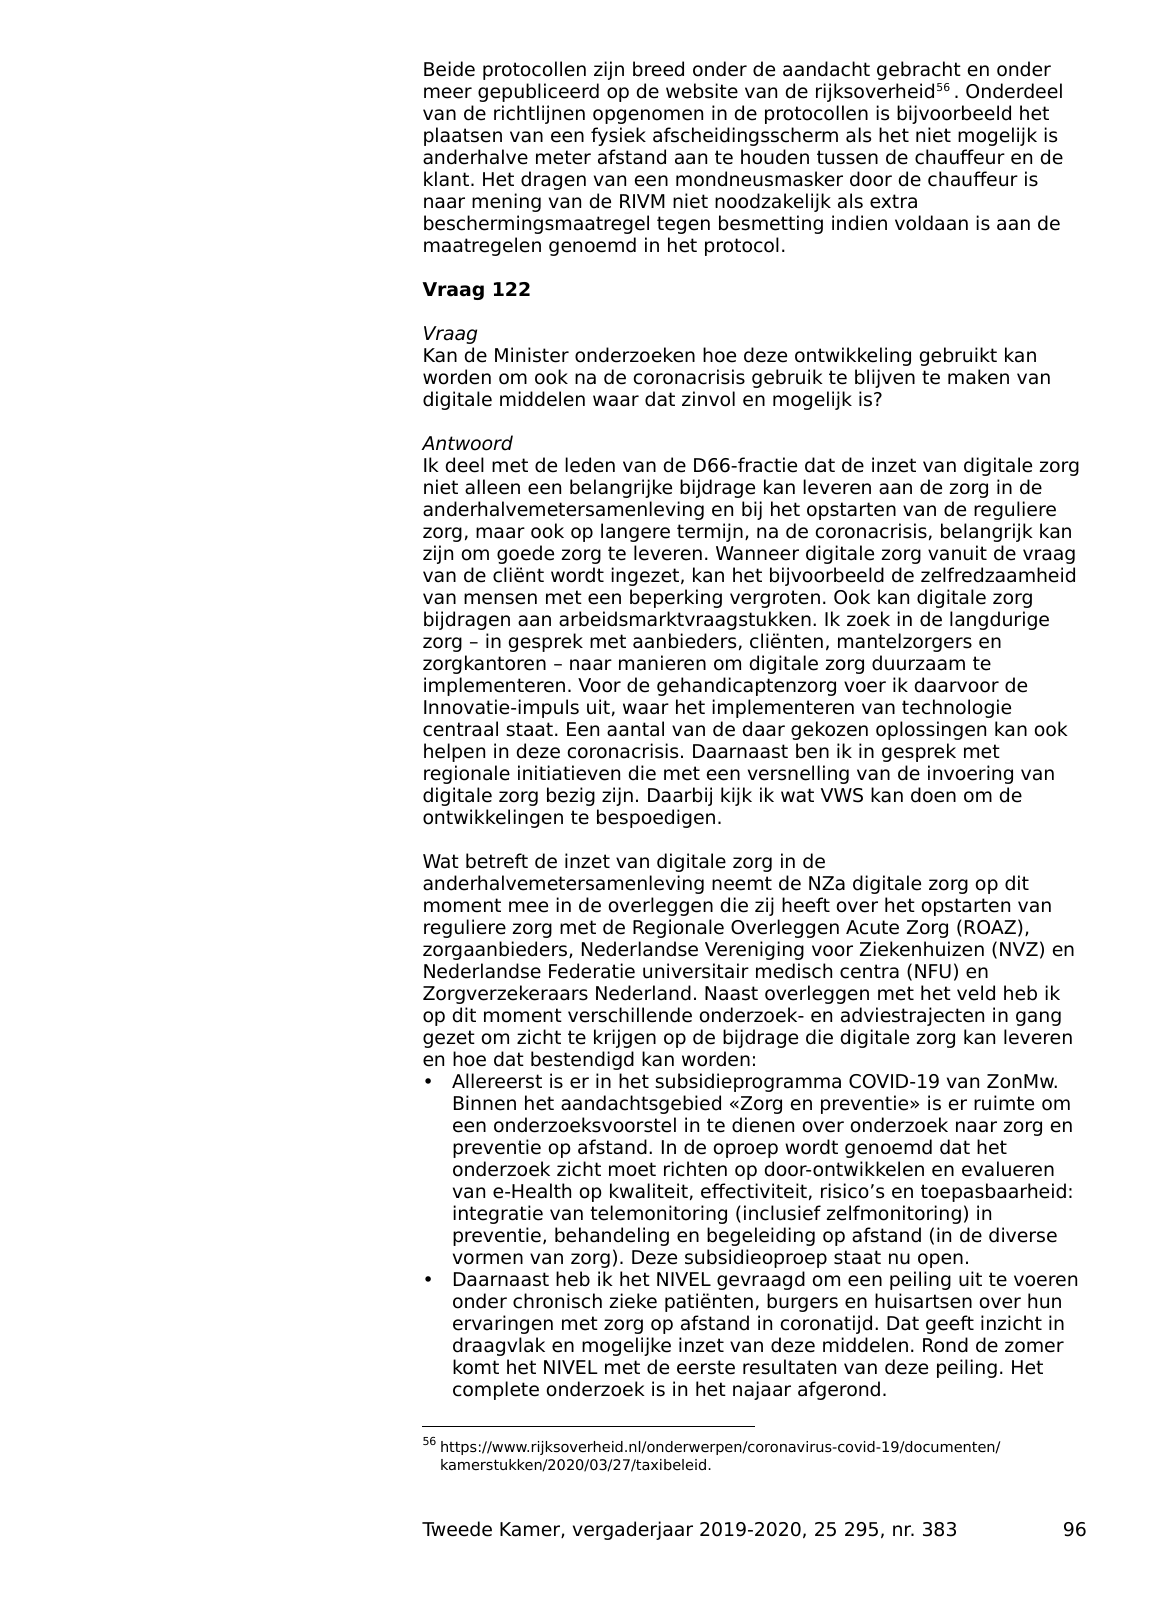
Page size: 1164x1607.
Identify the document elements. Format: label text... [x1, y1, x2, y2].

text https://www.rijksoverheid.nl/onderwerpen/coronavirus-covid-19/documenten/kamerstukken/2020/03/27/taxibeleid. [422, 1435, 1087, 1474]
text • Daarnaast heb ik het NIVEL gevraagd om een peiling uit te voeren onder chronisch zieke patiënten, burgers en huisartsen over hun ervaringen met zorg op afstand in coronatijd. Dat geeft inzicht in draagvlak en mogelijke inzet van deze middelen. Rond de zomer komt het NIVEL met de eerste resultaten van deze peiling. Het complete onderzoek is in het najaar afgerond. [422, 1269, 1087, 1401]
text Ik deel met de leden van de D66-fractie dat de inzet van digitale zorg niet alleen een belangrijke bijdrage kan leveren aan de zorg in de anderhalvemetersamenleving en bij het opstarten van de reguliere zorg, maar ook op langere termijn, na de coronacrisis, belangrijk kan zijn om goede zorg te leveren. Wanneer digitale zorg vanuit de vraag van de cliënt wordt ingezet, kan het bijvoorbeeld de zelfredzaamheid van mensen met een beperking vergroten. Ook kan digitale zorg bijdragen aan arbeidsmarktvraagstukken. Ik zoek in de langdurige zorg – in gesprek met aanbieders, cliënten, mantelzorgers en zorgkantoren – naar manieren om digitale zorg duurzaam te implementeren. Voor de gehandicaptenzorg voer ik daarvoor de Innovatie-impuls uit, waar het implementeren van technologie centraal staat. Een aantal van de daar gekozen oplossingen kan ook helpen in deze coronacrisis. Daarnaast ben ik in gesprek met regionale initiatieven die met een versnelling van de invoering van digitale zorg bezig zijn. Daarbij kijk ik wat VWS kan doen om de ontwikkelingen te bespoedigen. [422, 455, 1087, 829]
text Wat betreft de inzet van digitale zorg in de anderhalvemetersamenleving neemt de NZa digitale zorg op dit moment mee in de overleggen die zij heeft over het opstarten van reguliere zorg met de Regionale Overleggen Acute Zorg (ROAZ), zorgaanbieders, Nederlandse Vereniging voor Ziekenhuizen (NVZ) en Nederlandse Federatie universitair medisch centra (NFU) en Zorgverzekeraars Nederland. Naast overleggen met het veld heb ik op dit moment verschillende onderzoek- en adviestrajecten in gang gezet om zicht te krijgen op de bijdrage die digitale zorg kan leveren en hoe dat bestendigd kan worden: [422, 851, 1087, 1071]
subtitle Vraag 122 [422, 279, 1087, 301]
text • Allereerst is er in het subsidieprogramma COVID-19 van ZonMw. Binnen het aandachtsgebied «Zorg en preventie» is er ruimte om een onderzoeksvoorstel in te dienen over onderzoek naar zorg en preventie op afstand. In de oproep wordt genoemd dat het onderzoek zicht moet richten op door-ontwikkelen en evalueren van e-Health op kwaliteit, effectiviteit, risico’s en toepasbaarheid: integratie van telemonitoring (inclusief zelfmonitoring) in preventie, behandeling en begeleiding op afstand (in de diverse vormen van zorg). Deze subsidieoproep staat nu open. [422, 1071, 1087, 1269]
subtitle Antwoord [422, 433, 1087, 455]
text Kan de Minister onderzoeken hoe deze ontwikkeling gebruikt kan worden om ook na de coronacrisis gebruik te blijven te maken van digitale middelen waar dat zinvol en mogelijk is? [422, 345, 1087, 411]
text Beide protocollen zijn breed onder de aandacht gebracht en onder meer gepubliceerd op de website van de rijksoverheid. Onderdeel van de richtlijnen opgenomen in de protocollen is bijvoorbeeld het plaatsen van een fysiek afscheidingsscherm als het niet mogelijk is anderhalve meter afstand aan te houden tussen de chauffeur en de klant. Het dragen van een mondneusmasker door de chauffeur is naar mening van de RIVM niet noodzakelijk als extra beschermingsmaatregel tegen besmetting indien voldaan is aan de maatregelen genoemd in het protocol. [422, 59, 1087, 257]
subtitle Vraag [422, 323, 1087, 345]
